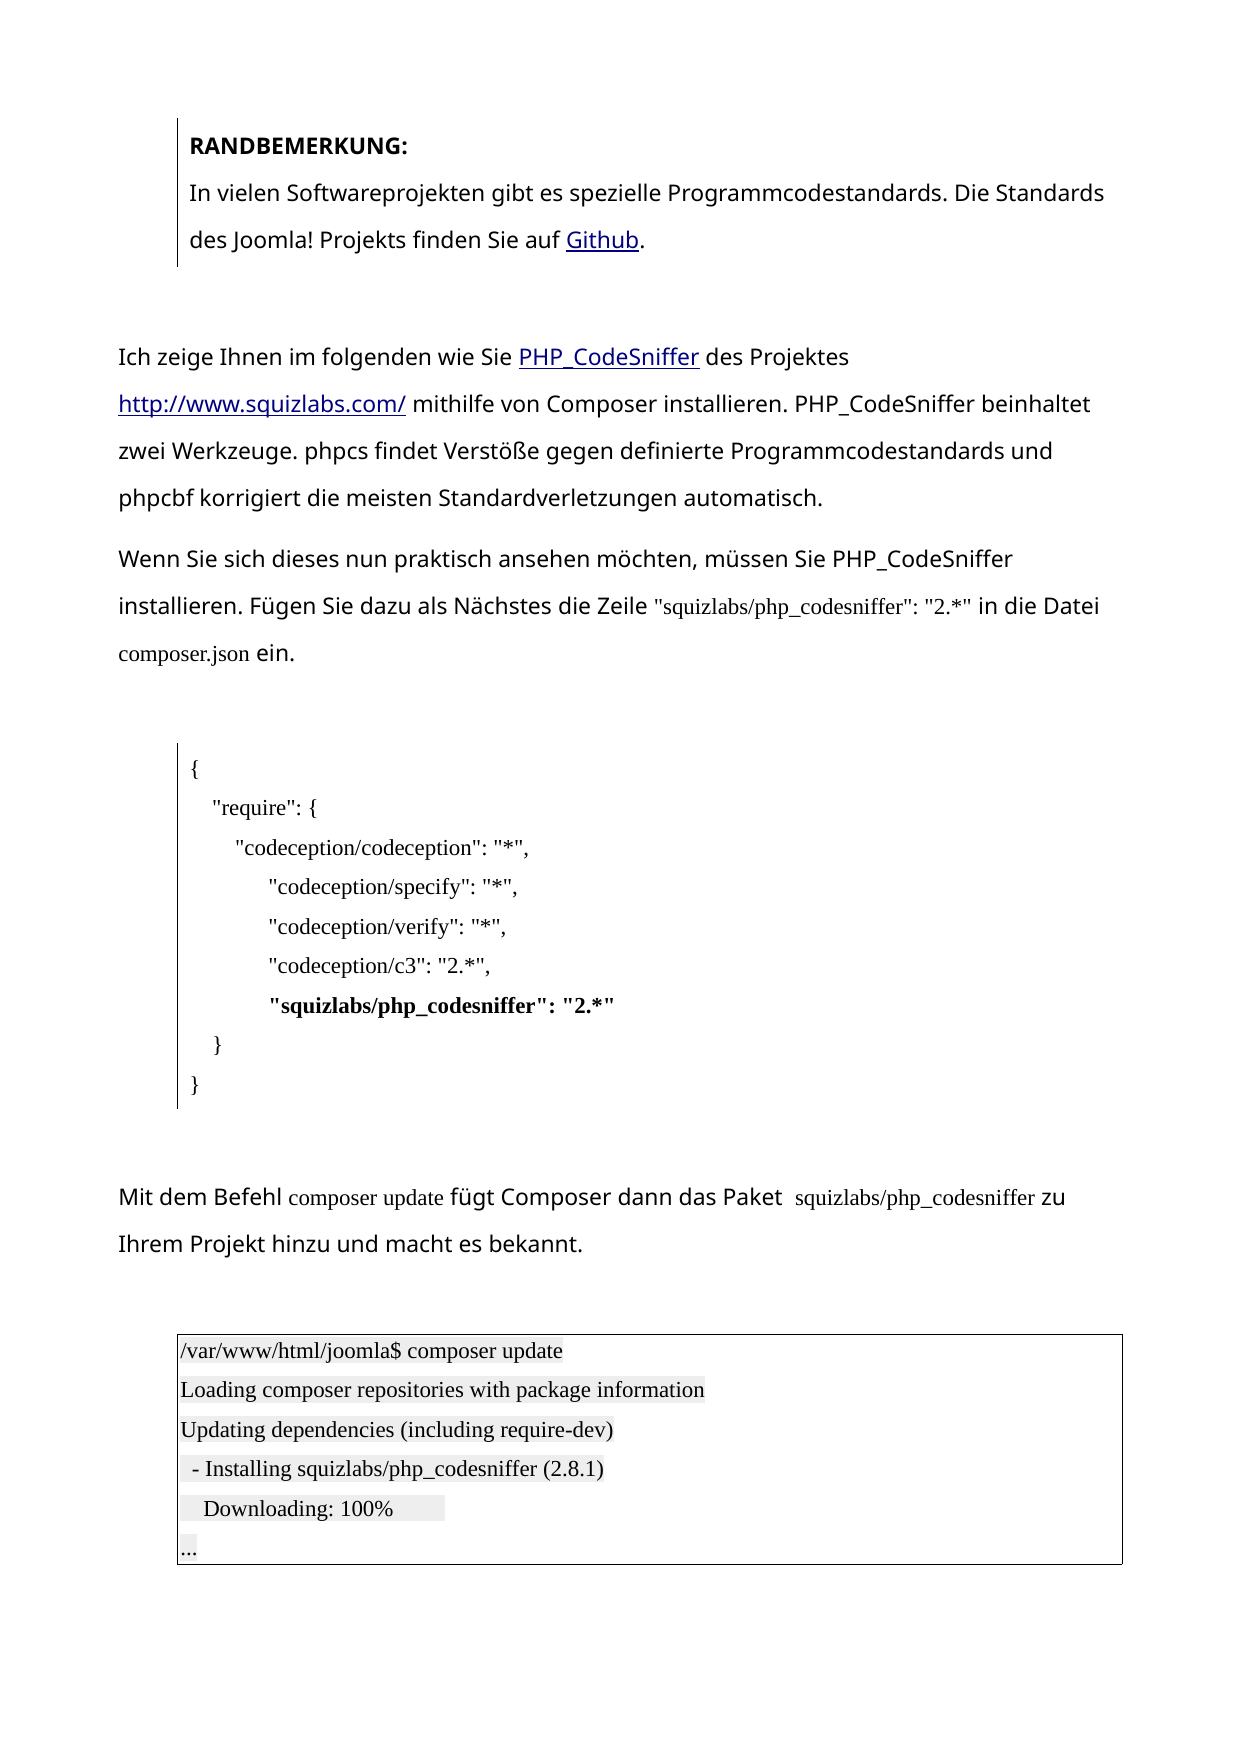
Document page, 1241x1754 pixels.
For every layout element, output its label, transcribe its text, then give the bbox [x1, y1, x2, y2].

text RANDBEMERKUNG: In vielen Softwareprojekten gibt es spezielle Programmcodestandards. Die Standards des Joomla! Projekts finden Sie auf Github. [178, 118, 1122, 267]
text Wenn Sie sich dieses nun praktisch ansehen möchten, müssen Sie PHP_CodeSniffer installieren. Fügen Sie dazu als Nächstes die Zeile "squizlabs/php_codesniffer": "2.*" in die Datei composer.json ein. [118, 543, 1122, 668]
text Mit dem Befehl composer update fügt Composer dann das Paket squizlabs/php_codesniffer zu Ihrem Projekt hinzu und macht es bekannt. [118, 1181, 1122, 1259]
text Ich zeige Ihnen im folgenden wie Sie PHP_CodeSniffer des Projektes http://www.squizlabs.com/ mithilfe von Composer installieren. PHP_CodeSniffer beinhaltet zwei Werkzeuge. phpcs findet Verstöße gegen definierte Programmcodestandards und phpcbf korrigiert die meisten Standardverletzungen automatisch. [118, 341, 1122, 513]
text { "require": { "codeception/codeception": "*", "codeception/specify": "*", "codeception/verify": "*", "codeception/c3": "2.*", "squizlabs/php_codesniffer": "2.*" } } [178, 743, 1122, 1109]
text /var/www/html/joomla$ composer update Loading composer repositories with package information Updating dependencies (including require-dev) - Installing squizlabs/php_codesniffer (2.8.1) Downloading: 100% ... [178, 1335, 1122, 1564]
